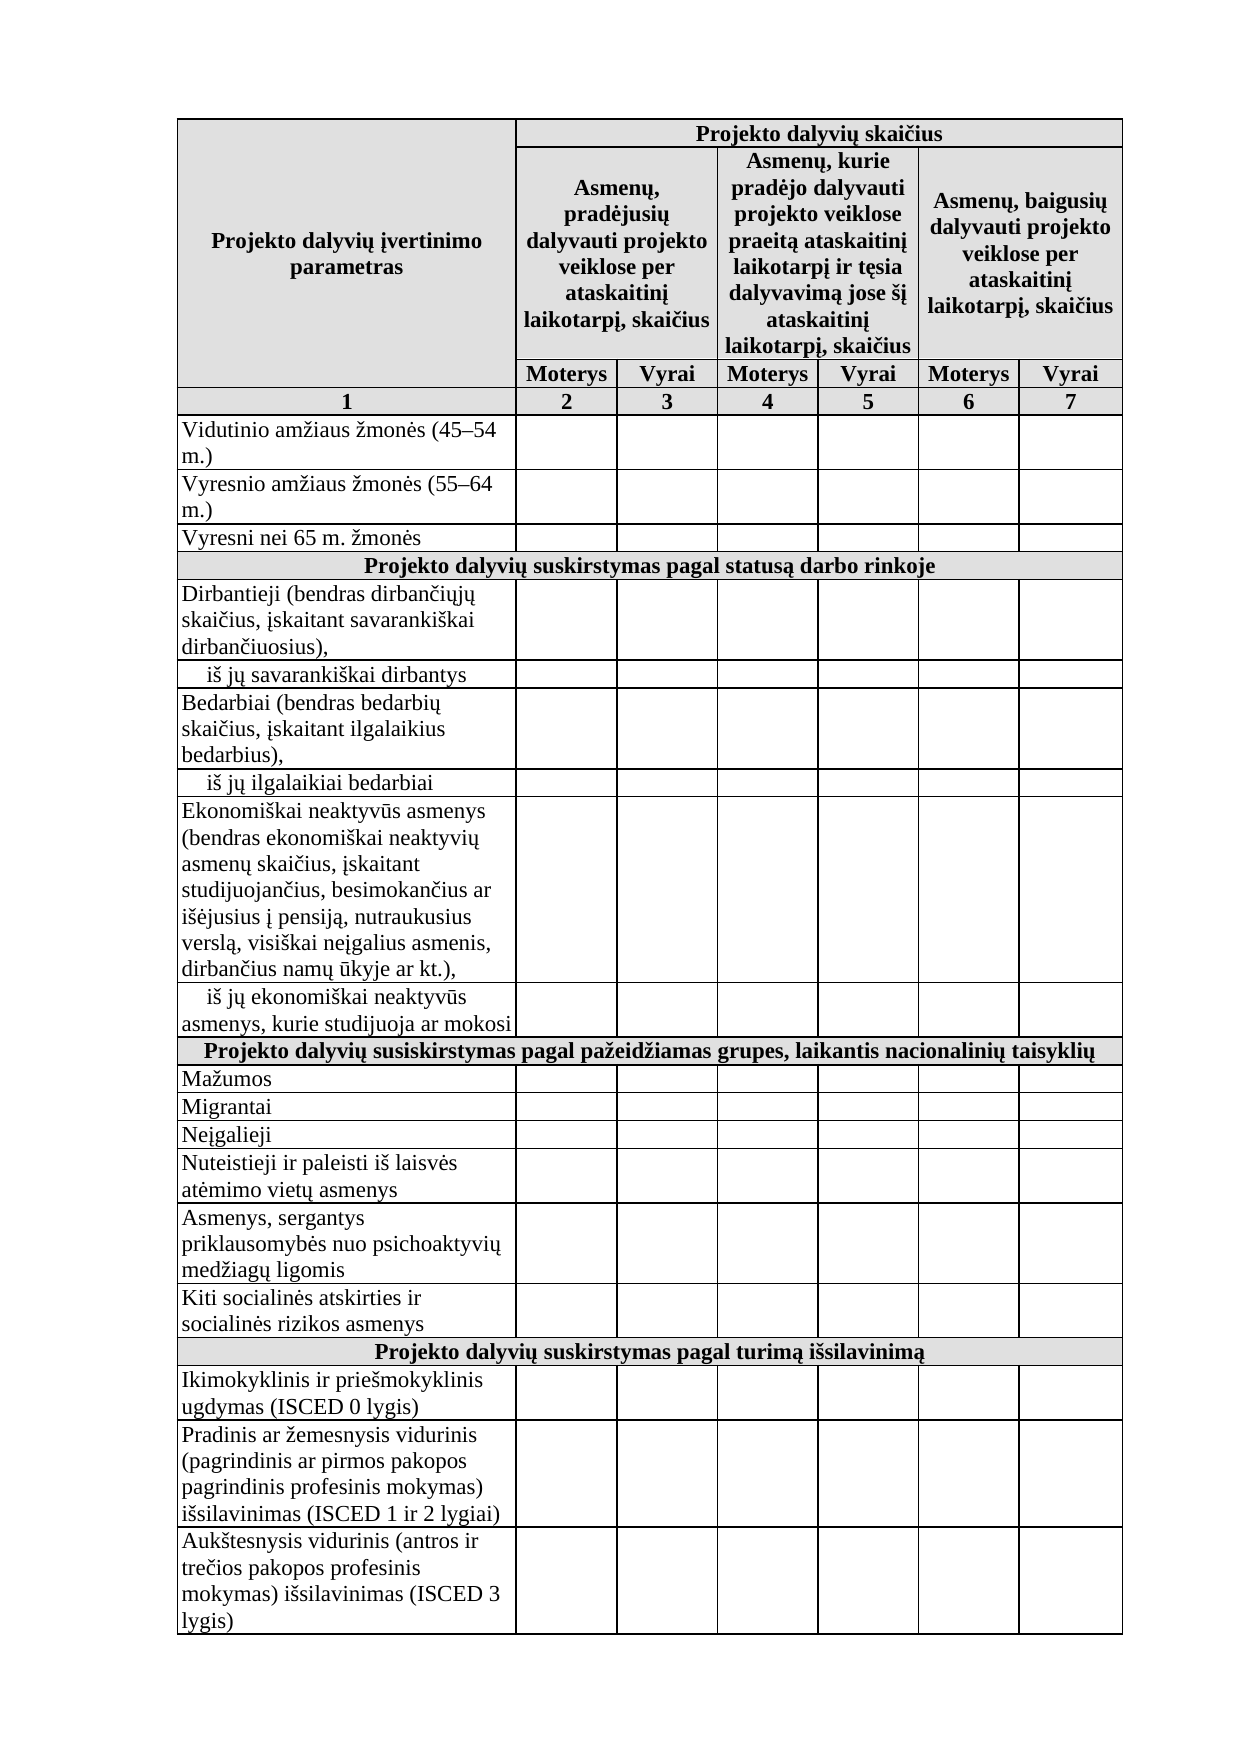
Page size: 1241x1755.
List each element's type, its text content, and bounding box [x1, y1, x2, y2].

table_cell [517, 416, 616, 468]
table_cell [517, 689, 616, 768]
table_cell [819, 1066, 918, 1092]
table_cell Pradinis ar žemesnysis vidurinis (pagrindinis ar pirmos pakopos pagrindinis profesinis mokymas) išsilavinimas (ISCED 1 ir 2 lygiai) [178, 1421, 515, 1526]
table_cell Moterys [517, 360, 616, 386]
table_cell [919, 1284, 1018, 1337]
table_cell [919, 1528, 1018, 1633]
table_cell [919, 770, 1018, 796]
table_cell 7 [1020, 388, 1122, 414]
table_cell Neįgalieji [178, 1121, 515, 1148]
table_cell Moterys [718, 360, 817, 386]
table_cell [819, 1204, 918, 1283]
table_cell Projekto dalyvių susiskirstymas pagal pažeidžiamas grupes, laikantis nacionalinių taisyklių [178, 1038, 1122, 1064]
table_cell [618, 470, 717, 523]
table_cell Projekto dalyvių suskirstymas pagal turimą išsilavinimą [178, 1338, 1122, 1365]
table_cell [517, 525, 616, 551]
table_cell Vyresnio amžiaus žmonės (55–64 m.) [178, 470, 515, 523]
table_cell [718, 1093, 817, 1120]
table_cell [819, 661, 918, 687]
table_cell [517, 1366, 616, 1419]
table_cell [919, 689, 1018, 768]
table_cell [919, 1093, 1018, 1120]
table_cell [618, 797, 717, 982]
table_cell [919, 525, 1018, 551]
table_cell [919, 983, 1018, 1036]
table_cell [718, 770, 817, 796]
table_cell [517, 1284, 616, 1337]
table_cell Aukštesnysis vidurinis (antros ir trečios pakopos profesinis mokymas) išsilavinimas (ISCED 3 lygis) [178, 1528, 515, 1633]
table_cell Vyresni nei 65 m. žmonės [178, 525, 515, 551]
table_cell [819, 1421, 918, 1526]
table_cell [517, 661, 616, 687]
table_cell 2 [517, 388, 616, 414]
table_cell Vyrai [618, 360, 717, 386]
table_cell [1020, 1066, 1122, 1092]
table_cell [819, 1284, 918, 1337]
table_cell [718, 1149, 817, 1202]
table_cell [919, 797, 1018, 982]
table_header Projekto dalyvių skaičius [517, 120, 1122, 146]
table_cell [618, 1528, 717, 1633]
table_cell [819, 1528, 918, 1633]
table_cell [618, 1366, 717, 1419]
table_cell [517, 1528, 616, 1633]
table_cell [1020, 470, 1122, 523]
table_cell [1020, 1284, 1122, 1337]
table_cell [819, 525, 918, 551]
table_cell [919, 470, 1018, 523]
table_cell [718, 797, 817, 982]
table_cell 5 [819, 388, 918, 414]
table_cell Moterys [919, 360, 1018, 386]
table_cell [618, 580, 717, 659]
table_cell [1020, 1121, 1122, 1148]
table_cell [517, 470, 616, 523]
table_cell [1020, 525, 1122, 551]
table_cell [718, 525, 817, 551]
table_cell Mažumos [178, 1066, 515, 1092]
table_cell 3 [618, 388, 717, 414]
table_cell 6 [919, 388, 1018, 414]
table_cell [718, 1121, 817, 1148]
table_cell [718, 689, 817, 768]
table_cell [718, 1366, 817, 1419]
table_cell Asmenų, baigusių dalyvauti projekto veiklose per ataskaitinį laikotarpį, skaičius [919, 148, 1122, 358]
table_cell [517, 1421, 616, 1526]
table_cell [1020, 1093, 1122, 1120]
table_cell [618, 689, 717, 768]
table_cell Asmenų, kurie pradėjo dalyvauti projekto veiklose praeitą ataskaitinį laikotarpį ir tęsia dalyvavimą jose šį ataskaitinį laikotarpį, skaičius [718, 148, 918, 358]
table_cell Kiti socialinės atskirties ir socialinės rizikos asmenys [178, 1284, 515, 1337]
table_cell Ekonomiškai neaktyvūs asmenys (bendras ekonomiškai neaktyvių asmenų skaičius, įskaitant studijuojančius, besimokančius ar išėjusius į pensiją, nutraukusius verslą, visiškai neįgalius asmenis, dirbančius namų ūkyje ar kt.), [178, 797, 515, 982]
table_cell [1020, 770, 1122, 796]
table_cell [819, 1366, 918, 1419]
table_cell [919, 661, 1018, 687]
table_cell [819, 1093, 918, 1120]
table_cell [718, 661, 817, 687]
table_cell [517, 983, 616, 1036]
table_cell [819, 770, 918, 796]
table_cell [618, 1204, 717, 1283]
table_cell [517, 1066, 616, 1092]
table_cell [618, 1121, 717, 1148]
table_cell [718, 580, 817, 659]
table_cell [718, 416, 817, 468]
table_cell [819, 797, 918, 982]
table_cell [819, 1121, 918, 1148]
table_cell Bedarbiai (bendras bedarbių skaičius, įskaitant ilgalaikius bedarbius), [178, 689, 515, 768]
table_cell [1020, 416, 1122, 468]
table_cell Projekto dalyvių suskirstymas pagal statusą darbo rinkoje [178, 552, 1122, 579]
table_cell iš jų ekonomiškai neaktyvūs asmenys, kurie studijuoja ar mokosi [178, 983, 515, 1036]
table_cell [718, 983, 817, 1036]
table_cell [1020, 1204, 1122, 1283]
table_cell [1020, 797, 1122, 982]
table_cell [718, 470, 817, 523]
table_cell [517, 580, 616, 659]
table_cell Vyrai [1020, 360, 1122, 386]
table_cell [618, 1066, 717, 1092]
table_cell [718, 1066, 817, 1092]
table_cell [618, 1149, 717, 1202]
table_cell [618, 770, 717, 796]
table_cell Migrantai [178, 1093, 515, 1120]
table_cell [517, 1093, 616, 1120]
table_cell [1020, 689, 1122, 768]
table_cell iš jų savarankiškai dirbantys [178, 661, 515, 687]
table_cell [819, 1149, 918, 1202]
table_cell [819, 580, 918, 659]
table_cell Nuteistieji ir paleisti iš laisvės atėmimo vietų asmenys [178, 1149, 515, 1202]
table_cell [819, 470, 918, 523]
table_cell [618, 416, 717, 468]
table_cell [517, 797, 616, 982]
table_cell [718, 1421, 817, 1526]
table_cell [819, 689, 918, 768]
table_cell Asmenų, pradėjusių dalyvauti projekto veiklose per ataskaitinį laikotarpį, skaičius [517, 148, 717, 358]
table_cell [919, 580, 1018, 659]
table_cell [1020, 1149, 1122, 1202]
table_cell [919, 1066, 1018, 1092]
table_header Projekto dalyvių įvertinimo parametras [178, 120, 515, 386]
table_cell [1020, 580, 1122, 659]
table_cell [618, 525, 717, 551]
table_cell [1020, 1528, 1122, 1633]
table_cell Ikimokyklinis ir priešmokyklinis ugdymas (ISCED 0 lygis) [178, 1366, 515, 1419]
table_cell [517, 1204, 616, 1283]
table_cell [919, 416, 1018, 468]
table_cell [517, 1149, 616, 1202]
table_cell [618, 1284, 717, 1337]
table_cell [919, 1204, 1018, 1283]
table_cell [618, 1093, 717, 1120]
table_cell [819, 983, 918, 1036]
table_cell [819, 416, 918, 468]
table_cell 4 [718, 388, 817, 414]
table_cell [718, 1284, 817, 1337]
table_cell [1020, 983, 1122, 1036]
table_cell [618, 1421, 717, 1526]
table_cell Vidutinio amžiaus žmonės (45–54 m.) [178, 416, 515, 468]
table_cell Asmenys, sergantys priklausomybės nuo psichoaktyvių medžiagų ligomis [178, 1204, 515, 1283]
table_cell Dirbantieji (bendras dirbančiųjų skaičius, įskaitant savarankiškai dirbančiuosius), [178, 580, 515, 659]
table_cell [718, 1204, 817, 1283]
table_cell [1020, 1366, 1122, 1419]
table_cell [718, 1528, 817, 1633]
table_cell [919, 1421, 1018, 1526]
table_cell Vyrai [819, 360, 918, 386]
table_cell [618, 983, 717, 1036]
table_cell [1020, 661, 1122, 687]
table_cell 1 [178, 388, 515, 414]
table_cell [1020, 1421, 1122, 1526]
table_cell [919, 1149, 1018, 1202]
table_cell iš jų ilgalaikiai bedarbiai [178, 770, 515, 796]
table_cell [517, 770, 616, 796]
table_cell [517, 1121, 616, 1148]
table_cell [919, 1366, 1018, 1419]
table_cell [919, 1121, 1018, 1148]
table_cell [618, 661, 717, 687]
